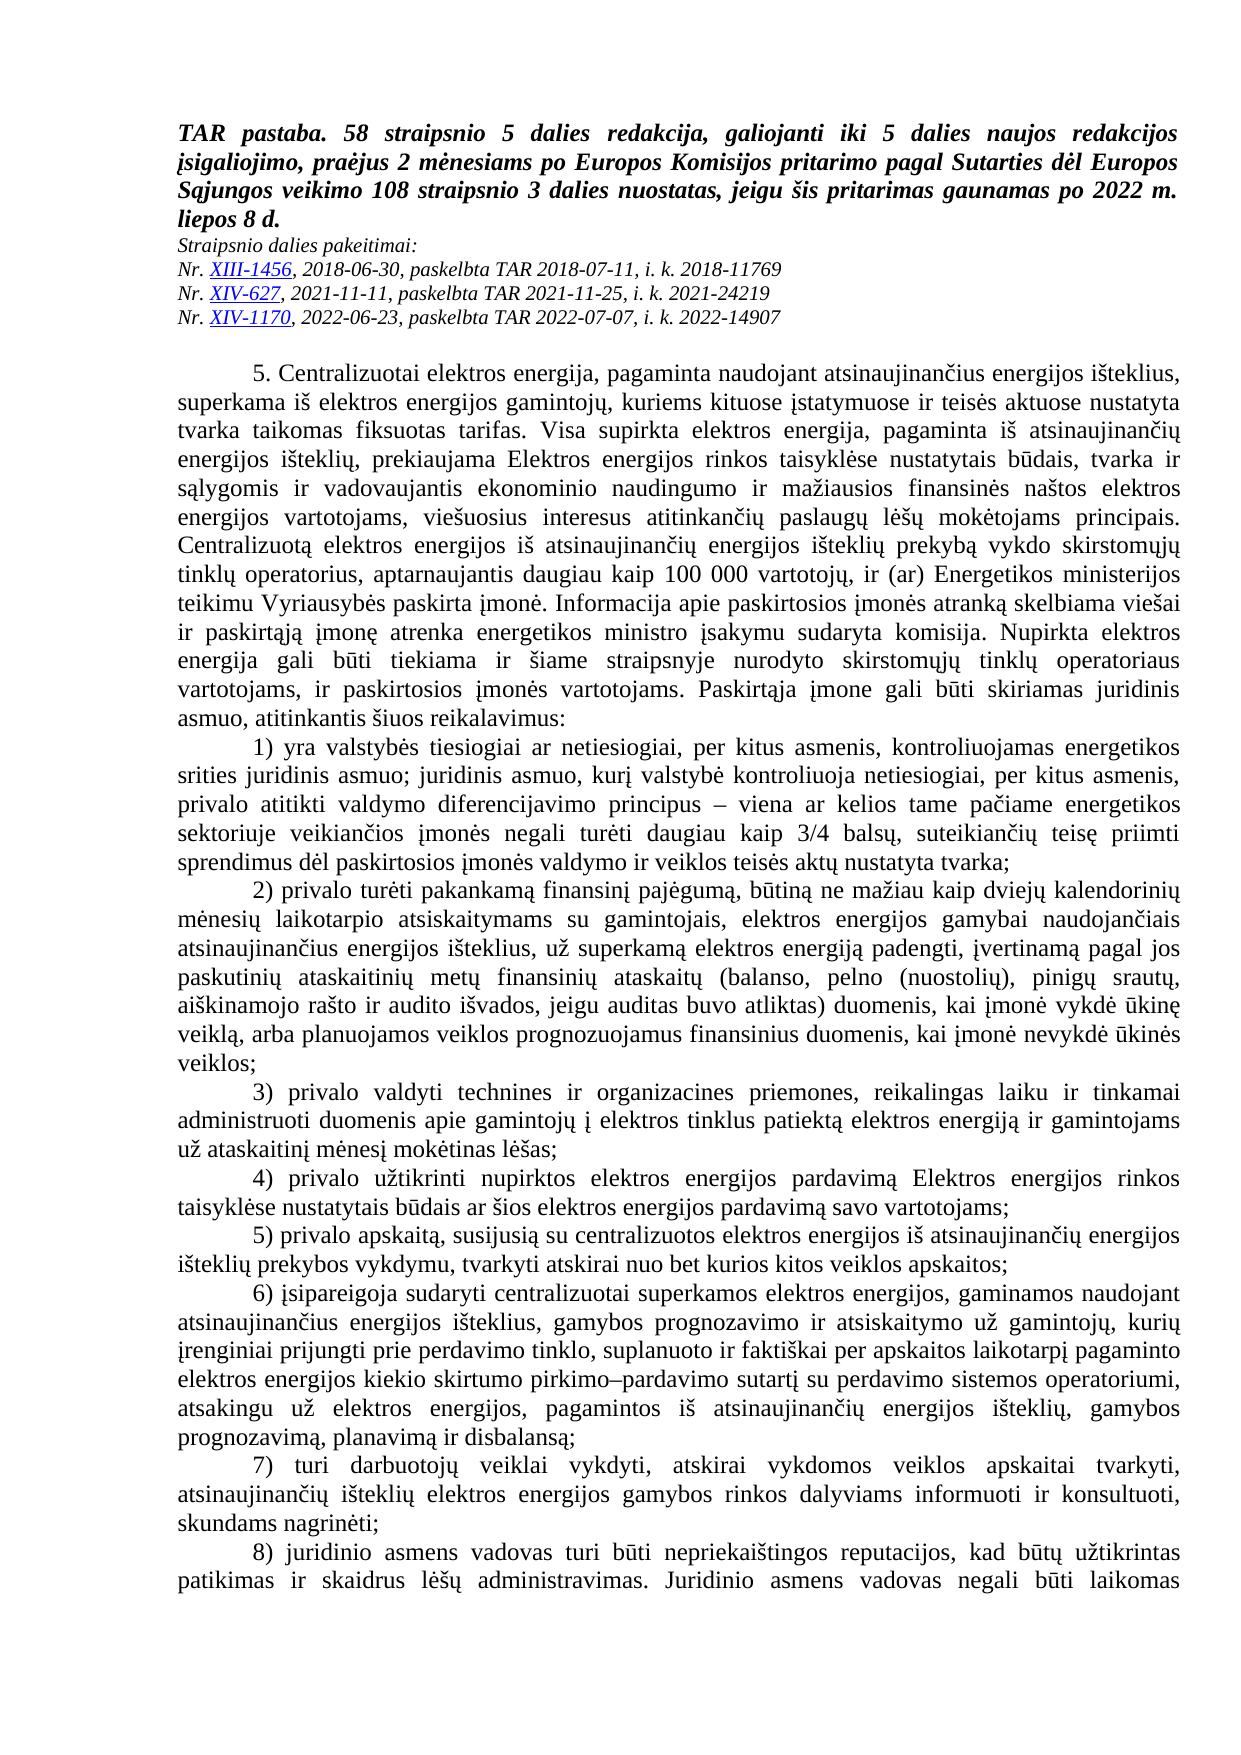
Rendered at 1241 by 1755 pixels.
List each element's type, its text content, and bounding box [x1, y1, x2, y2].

text 6) įsipareigoja sudaryti centralizuotai superkamos elektros energijos, gaminamos naudojant atsinaujinančius energijos išteklius, gamybos prognozavimo ir atsiskaitymo už gamintojų, kurių įrenginiai prijungti prie perdavimo tinklo, suplanuoto ir faktiškai per apskaitos laikotarpį pagaminto elektros energijos kiekio skirtumo pirkimo–pardavimo sutartį su perdavimo sistemos operatoriumi, atsakingu už elektros energijos, pagamintos iš atsinaujinančių energijos išteklių, gamybos prognozavimą, planavimą ir disbalansą; [177, 1278, 1181, 1451]
text 4) privalo užtikrinti nupirktos elektros energijos pardavimą Elektros energijos rinkos taisyklėse nustatytais būdais ar šios elektros energijos pardavimą savo vartotojams; [177, 1163, 1181, 1221]
text 2) privalo turėti pakankamą finansinį pajėgumą, būtiną ne mažiau kaip dviejų kalendorinių mėnesių laikotarpio atsiskaitymams su gamintojais, elektros energijos gamybai naudojančiais atsinaujinančius energijos išteklius, už superkamą elektros energiją padengti, įvertinamą pagal jos paskutinių ataskaitinių metų finansinių ataskaitų (balanso, pelno (nuostolių), pinigų srautų, aiškinamojo rašto ir audito išvados, jeigu auditas buvo atliktas) duomenis, kai įmonė vykdė ūkinę veiklą, arba planuojamos veiklos prognozuojamus finansinius duomenis, kai įmonė nevykdė ūkinės veiklos; [177, 876, 1181, 1077]
text Nr. XIV-627, 2021-11-11, paskelbta TAR 2021-11-25, i. k. 2021-24219 [177, 281, 1181, 305]
text 5. Centralizuotai elektros energija, pagaminta naudojant atsinaujinančius energijos išteklius, superkama iš elektros energijos gamintojų, kuriems kituose įstatymuose ir teisės aktuose nustatyta tvarka taikomas fiksuotas tarifas. Visa supirkta elektros energija, pagaminta iš atsinaujinančių energijos išteklių, prekiaujama Elektros energijos rinkos taisyklėse nustatytais būdais, tvarka ir sąlygomis ir vadovaujantis ekonominio naudingumo ir mažiausios finansinės naštos elektros energijos vartotojams, viešuosius interesus atitinkančių paslaugų lėšų mokėtojams principais. Centralizuotą elektros energijos iš atsinaujinančių energijos išteklių prekybą vykdo skirstomųjų tinklų operatorius, aptarnaujantis daugiau kaip 100 000 vartotojų, ir (ar) Energetikos ministerijos teikimu Vyriausybės paskirta įmonė. Informacija apie paskirtosios įmonės atranką skelbiama viešai ir paskirtąją įmonę atrenka energetikos ministro įsakymu sudaryta komisija. Nupirkta elektros energija gali būti tiekiama ir šiame straipsnyje nurodyto skirstomųjų tinklų operatoriaus vartotojams, ir paskirtosios įmonės vartotojams. Paskirtąja įmone gali būti skiriamas juridinis asmuo, atitinkantis šiuos reikalavimus: [177, 358, 1181, 732]
text 3) privalo valdyti technines ir organizacines priemones, reikalingas laiku ir tinkamai administruoti duomenis apie gamintojų į elektros tinklus patiektą elektros energiją ir gamintojams už ataskaitinį mėnesį mokėtinas lėšas; [177, 1077, 1181, 1163]
text TAR pastaba. 58 straipsnio 5 dalies redakcija, galiojanti iki 5 dalies naujos redakcijos įsigaliojimo, praėjus 2 mėnesiams po Europos Komisijos pritarimo pagal Sutarties dėl Europos Sąjungos veikimo 108 straipsnio 3 dalies nuostatas, jeigu šis pritarimas gaunamas po 2022 m. liepos 8 d. [177, 118, 1181, 233]
text Nr. XIV-1170, 2022-06-23, paskelbta TAR 2022-07-07, i. k. 2022-14907 [177, 305, 1181, 329]
text 7) turi darbuotojų veiklai vykdyti, atskirai vykdomos veiklos apskaitai tvarkyti, atsinaujinančių išteklių elektros energijos gamybos rinkos dalyviams informuoti ir konsultuoti, skundams nagrinėti; [177, 1451, 1181, 1537]
text 1) yra valstybės tiesiogiai ar netiesiogiai, per kitus asmenis, kontroliuojamas energetikos srities juridinis asmuo; juridinis asmuo, kurį valstybė kontroliuoja netiesiogiai, per kitus asmenis, privalo atitikti valdymo diferencijavimo principus – viena ar kelios tame pačiame energetikos sektoriuje veikiančios įmonės negali turėti daugiau kaip 3/4 balsų, suteikiančių teisę priimti sprendimus dėl paskirtosios įmonės valdymo ir veiklos teisės aktų nustatyta tvarka; [177, 732, 1181, 876]
text Straipsnio dalies pakeitimai: [177, 233, 1181, 257]
text 5) privalo apskaitą, susijusią su centralizuotos elektros energijos iš atsinaujinančių energijos išteklių prekybos vykdymu, tvarkyti atskirai nuo bet kurios kitos veiklos apskaitos; [177, 1221, 1181, 1278]
text Nr. XIII-1456, 2018-06-30, paskelbta TAR 2018-07-11, i. k. 2018-11769 [177, 257, 1181, 281]
text 8) juridinio asmens vadovas turi būti nepriekaištingos reputacijos, kad būtų užtikrintas patikimas ir skaidrus lėšų administravimas. Juridinio asmens vadovas negali būti laikomas [177, 1537, 1181, 1594]
